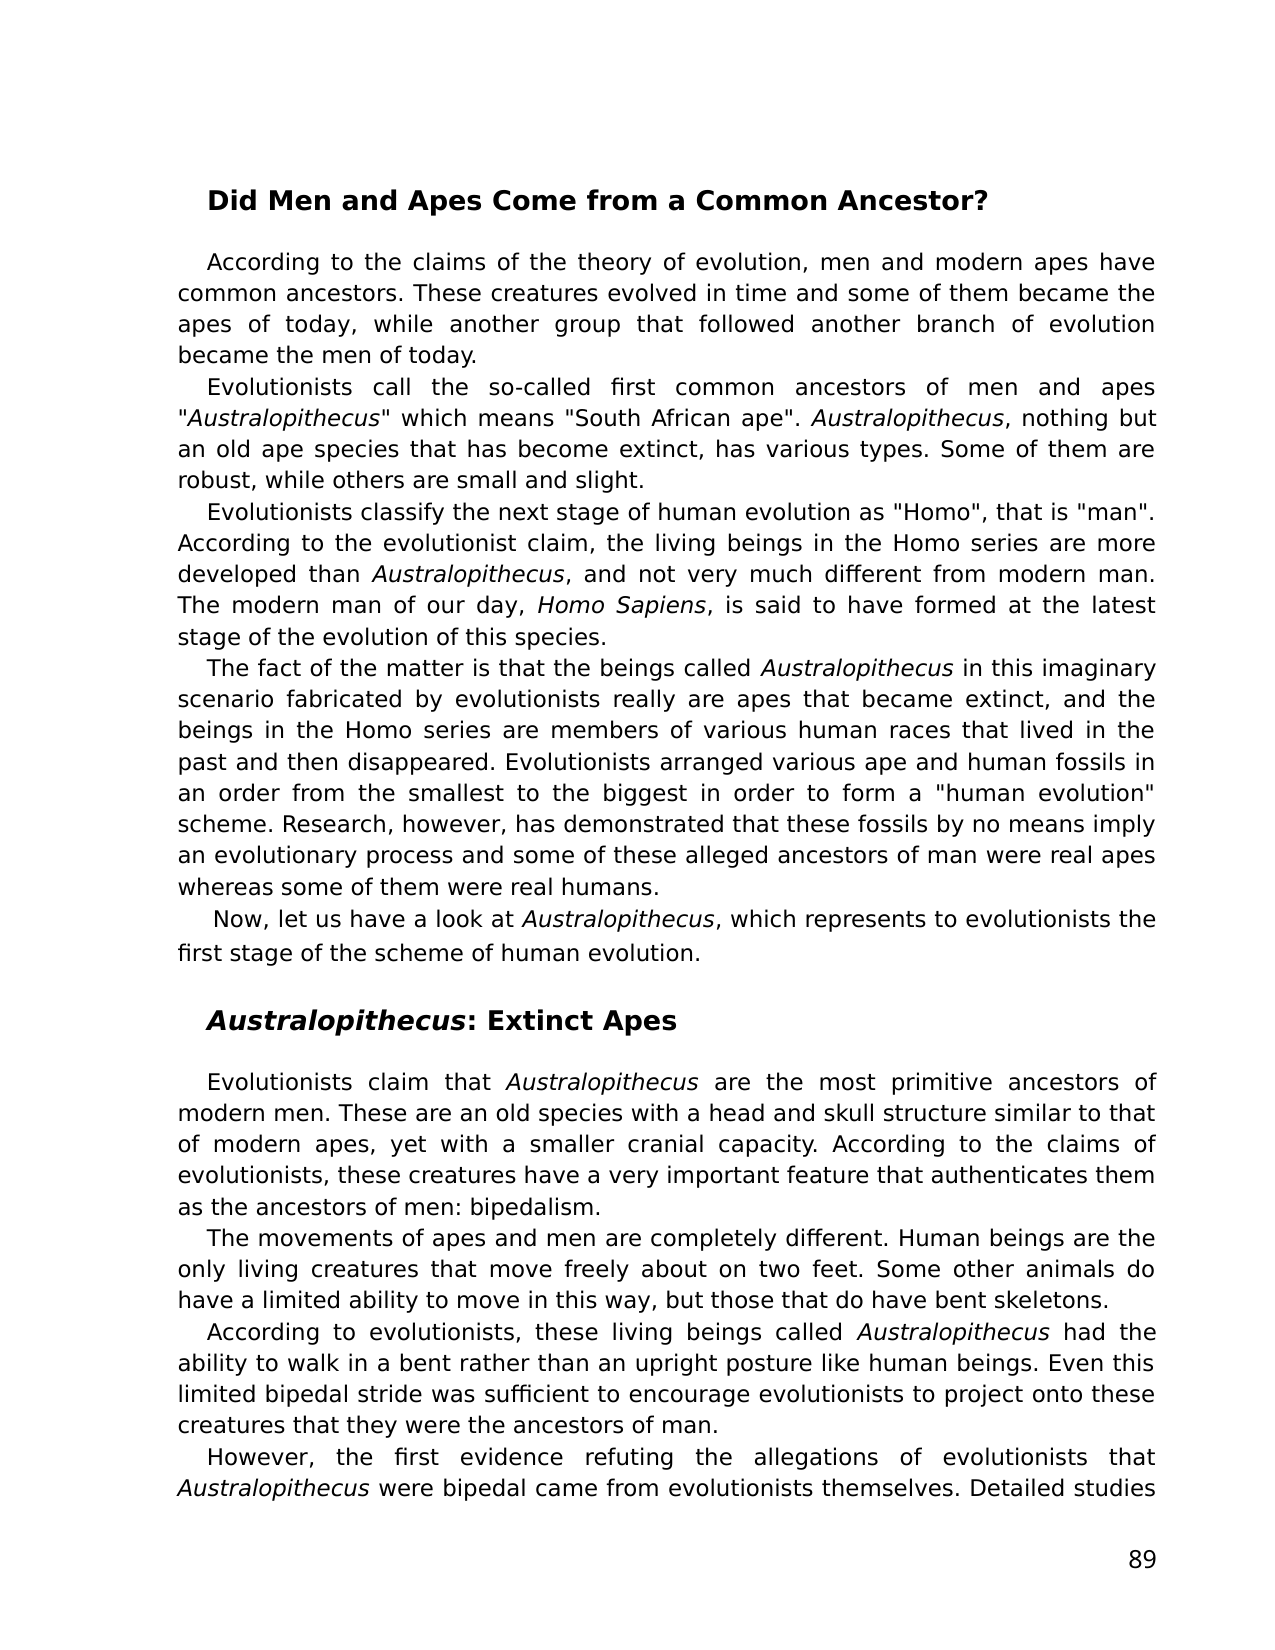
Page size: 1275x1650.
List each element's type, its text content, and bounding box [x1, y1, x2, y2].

text However, the first evidence refuting the allegations of evolutionists that Australopithecus were bipedal came from evolutionists themselves. Detailed studies [177, 1440, 1157, 1503]
text According to evolutionists, these living beings called Australopithecus had the ability to walk in a bent rather than an upright posture like human beings. Even this limited bipedal stride was sufficient to encourage evolutionists to project onto these creatures that they were the ancestors of man. [177, 1315, 1157, 1440]
text Evolutionists classify the next stage of human evolution as "Homo", that is "man". According to the evolutionist claim, the living beings in the Homo series are more developed than Australopithecus, and not very much different from modern man. The modern man of our day, Homo Sapiens, is said to have formed at the latest stage of the evolution of this species. [177, 495, 1157, 651]
text According to the claims of the theory of evolution, men and modern apes have common ancestors. These creatures evolved in time and some of them became the apes of today, while another group that followed another branch of evolution became the men of today. [177, 245, 1157, 370]
text The movements of apes and men are completely different. Human beings are the only living creatures that move freely about on two feet. Some other animals do have a limited ability to move in this way, but those that do have bent skeletons. [177, 1221, 1157, 1315]
text The fact of the matter is that the beings called Australopithecus in this imaginary scenario fabricated by evolutionists really are apes that became extinct, and the beings in the Homo series are members of various human races that lived in the past and then disappeared. Evolutionists arranged various ape and human fossils in an order from the smallest to the biggest in order to form a "human evolution" scheme. Research, however, has demonstrated that these fossils by no means imply an evolutionary process and some of these alleged ancestors of man were real apes whereas some of them were real humans. [177, 651, 1157, 901]
text Now, let us have a look at Australopithecus, which represents to evolutionists the first stage of the scheme of human evolution. [177, 901, 1157, 968]
text Did Men and Apes Come from a Common Ancestor? [177, 185, 1157, 217]
text Evolutionists call the so-called first common ancestors of men and apes "Australopithecus" which means "South African ape". Australopithecus, nothing but an old ape species that has become extinct, has various types. Some of them are robust, while others are small and slight. [177, 370, 1157, 495]
text Evolutionists claim that Australopithecus are the most primitive ancestors of modern men. These are an old species with a head and skull structure similar to that of modern apes, yet with a smaller cranial capacity. According to the claims of evolutionists, these creatures have a very important feature that authenticates them as the ancestors of men: bipedalism. [177, 1065, 1157, 1221]
text Australopithecus: Extinct Apes [177, 1005, 1157, 1037]
